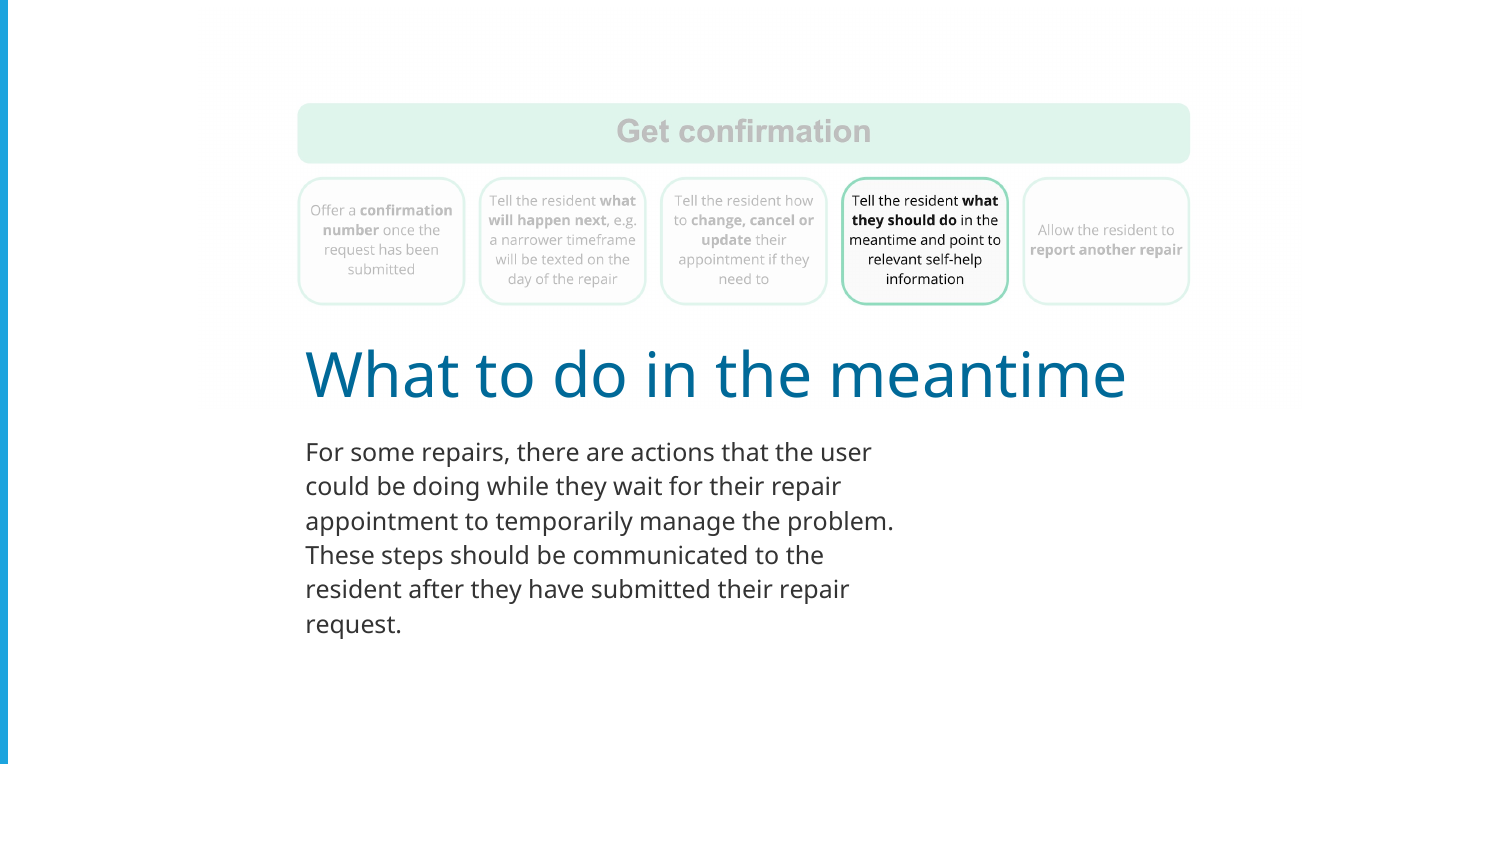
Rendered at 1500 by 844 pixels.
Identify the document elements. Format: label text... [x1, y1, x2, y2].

text_box [290, 172, 833, 320]
text_box What to do in the meantime [290, 320, 1296, 475]
picture [198, 7, 1302, 409]
text_box [1017, 172, 1195, 320]
text_box For some repairs, there are actions that the user could be doing while they wait for their repair appointment to temporarily manage the problem. These steps should be communicated to the resident after they have submitted their repair request. [290, 416, 938, 682]
text_box [280, 91, 1195, 166]
